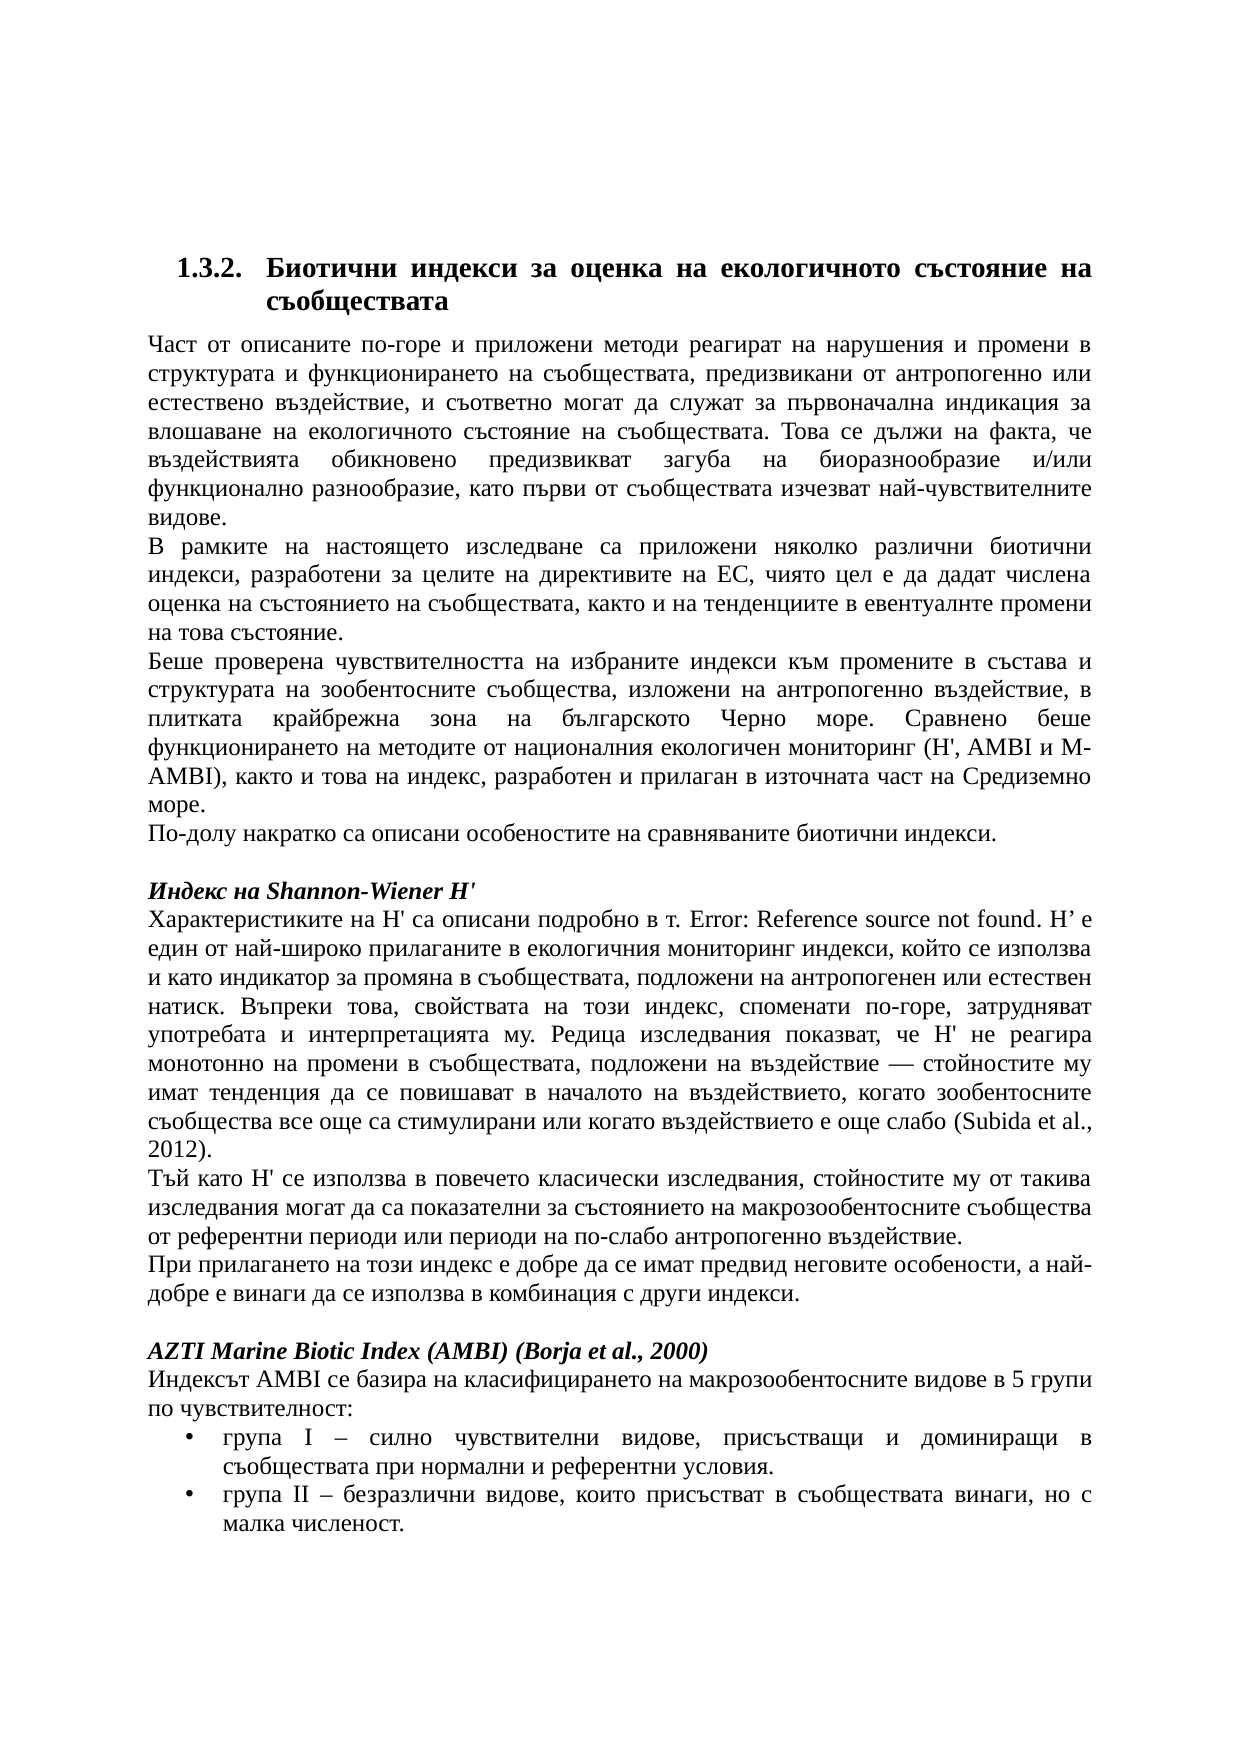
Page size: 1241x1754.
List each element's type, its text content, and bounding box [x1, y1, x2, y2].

subtitle Биотични индекси за оценка на екологичното състояние на съобществата [242, 250, 1093, 317]
text Част от описаните по-горе и приложени методи реагират на нарушения и промени в структурата и функционирането на съобществата, предизвикани от антропогенно или естествено въздействие, и съответно могат да служат за първоначална индикация за влошаване на екологичното състояние на съобществата. Това се дължи на факта, че въздействията обикновено предизвикват загуба на биоразнообразие и/или функционално разнообразие, като първи от съобществата изчезват най-чувствителните видове. [148, 329, 1093, 531]
text Характеристиките на H' са описани подробно в т. Error: Reference source not found. H’ е един от най-широко прилаганите в екологичния мониторинг индекси, който се използва и като индикатор за промяна в съобществата, подложени на антропогенен или естествен натиск. Въпреки това, свойствата на този индекс, споменати по-горе, затрудняват употребата и интерпретацията му. Редица изследвания показват, че H' не реагира монотонно на промени в съобществата, подложени на въздействие — стойностите му имат тенденция да се повишават в началото на въздействието, когато зообентосните съобщества все още са стимулирани или когато въздействието е още слабо (Subida et al., 2012). [148, 904, 1093, 1163]
text В рамките на настоящето изследване са приложени няколко различни биотични индекси, разработени за целите на директивите на ЕС, чиято цел е да дадат числена оценка на състоянието на съобществата, както и на тенденциите в евентуалнте промени на това състояние. [148, 531, 1093, 646]
text AZTI Marine Biotic Index (AMBI) (Borja et al., 2000) [148, 1336, 1093, 1364]
text Тъй като H' се използва в повечето класически изследвания, стойностите му от такива изследвания могат да са показателни за състоянието на макрозообентосните съобщества от референтни периоди или периоди на по-слабо антропогенно въздействие. [148, 1163, 1093, 1249]
text При прилагането на този индекс е добре да се имат предвид неговите особености, а най-добре е винаги да се използва в комбинация с други индекси. [148, 1249, 1093, 1307]
text Индексът AMBI се базира на класифицирането на макрозообентосните видове в 5 групи по чувствителност: [148, 1364, 1093, 1422]
list група II – безразлични видове, които присъстват в съобществата винаги, но с малка численост. [185, 1479, 1093, 1537]
text Беше проверена чувствителността на избраните индекси към промените в състава и структурата на зообентосните съобщества, изложени на антропогенно въздействие, в плитката крайбрежна зона на българското Черно море. Сравнено беше функционирането на методите от националния екологичен мониторинг (H', AMBI и M-AMBI), както и това на индекс, разработен и прилаган в източната част на Средиземно море. [148, 646, 1093, 818]
list група I – силно чувствителни видове, присъстващи и доминиращи в съобществата при нормални и референтни условия. [185, 1422, 1093, 1479]
text По-долу накратко са описани особеностите на сравняваните биотични индекси. [148, 818, 1093, 847]
text Индекс на Shannon-Wiener H' [148, 876, 1093, 904]
